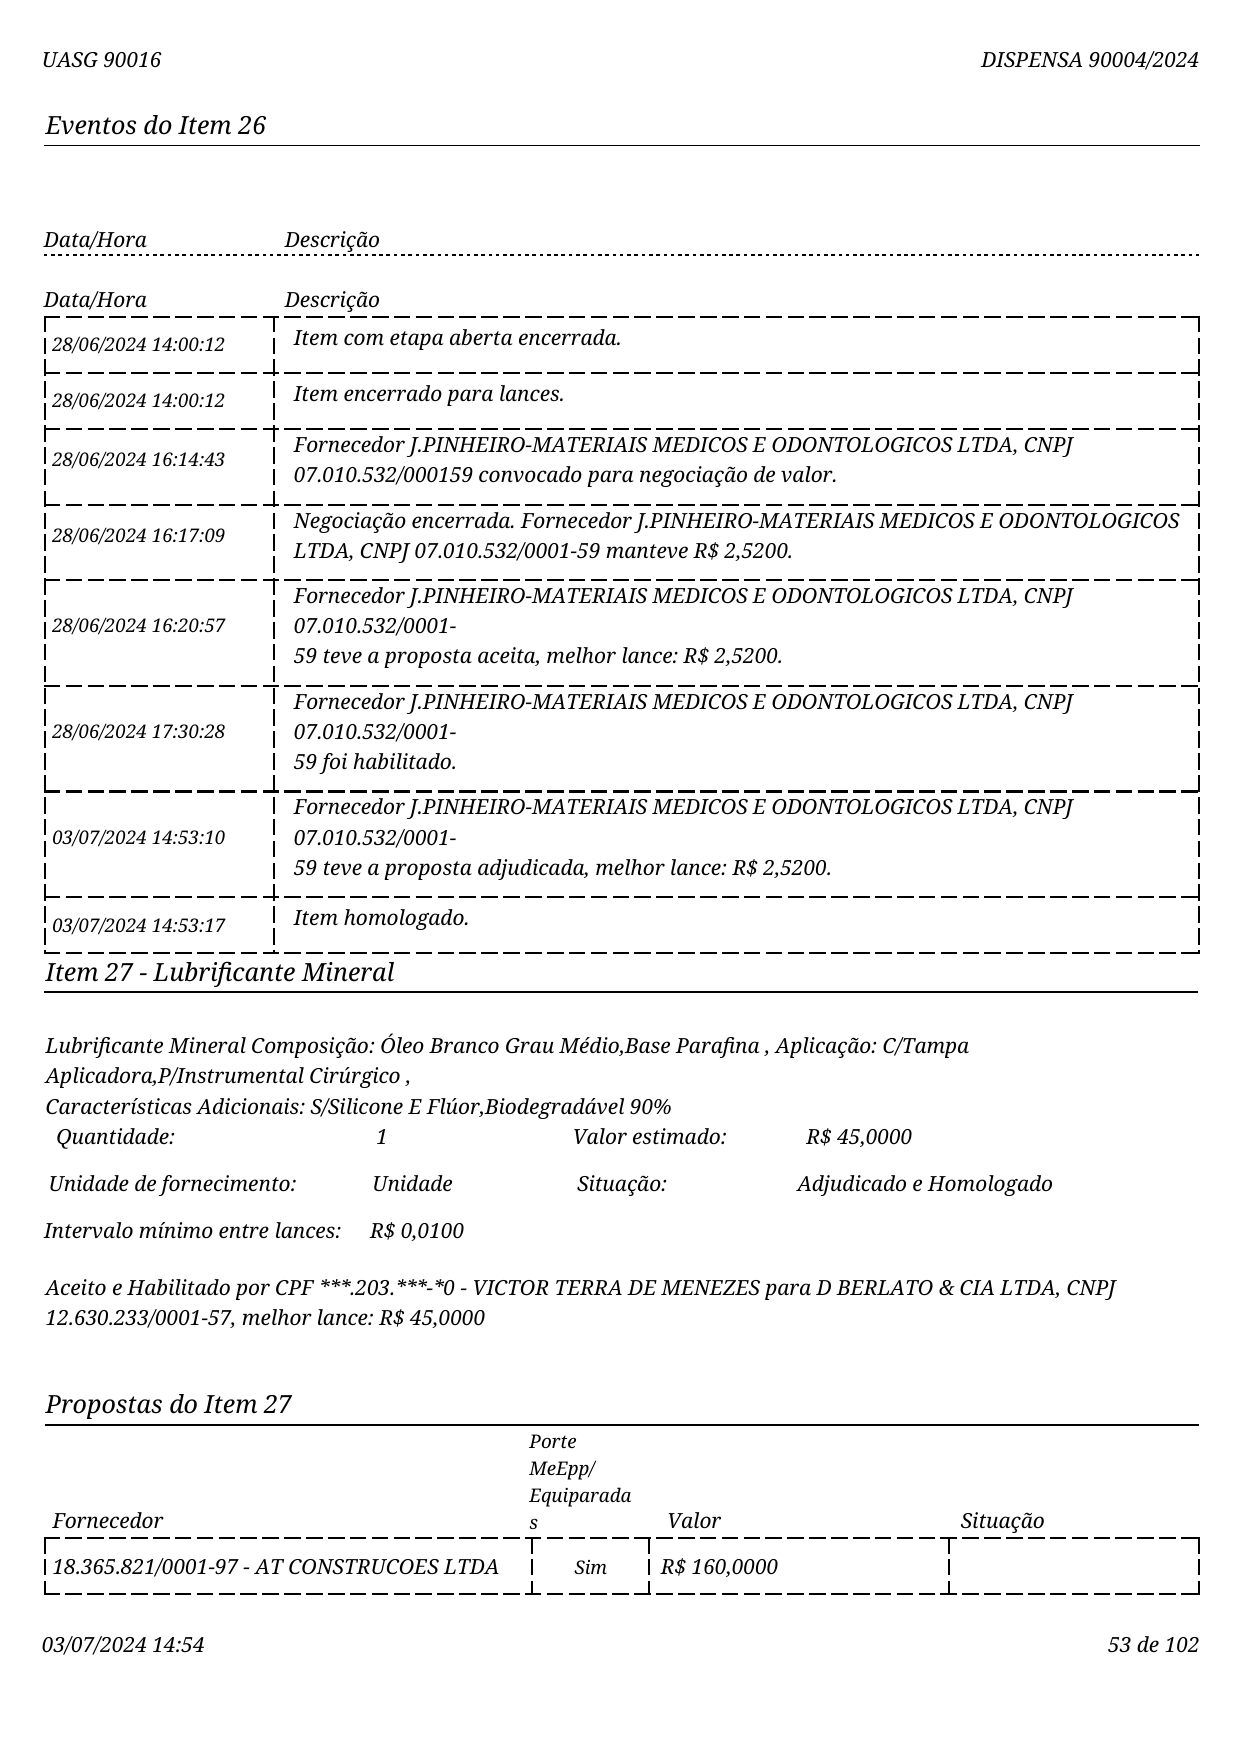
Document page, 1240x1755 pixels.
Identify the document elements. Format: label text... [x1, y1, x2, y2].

table_cell Fornecedor J.PINHEIRO-MATERIAIS MEDICOS E ODONTOLOGICOS LTDA, CNPJ 07.010.532/0001- 59 foi habilitado. [274, 685, 1199, 790]
table_header Fornecedor [45, 1426, 532, 1537]
text Data/Hora Descrição [44, 285, 1202, 314]
table_cell Fornecedor J.PINHEIRO-MATERIAIS MEDICOS E ODONTOLOGICOS LTDA, CNPJ 07.010.532/0001- 59 teve a proposta aceita, melhor lance: R$ 2,5200. [274, 579, 1199, 685]
table_cell 28/06/2024 17:30:28 [45, 685, 274, 790]
table_cell Negociação encerrada. Fornecedor J.PINHEIRO-MATERIAIS MEDICOS E ODONTOLOGICOS LTDA, CNPJ 07.010.532/0001-59 manteve R$ 2,5200. [274, 504, 1199, 579]
table_cell Fornecedor J.PINHEIRO-MATERIAIS MEDICOS E ODONTOLOGICOS LTDA, CNPJ 07.010.532/0001- 59 teve a proposta adjudicada, melhor lance: R$ 2,5200. [274, 790, 1199, 896]
table_cell 28/06/2024 16:20:57 [45, 579, 274, 685]
table_header Valor [649, 1426, 949, 1537]
table_cell Item homologado. [274, 896, 1199, 952]
table_header Porte MeEpp/ Equiparadas [532, 1426, 649, 1537]
table_cell 28/06/2024 16:14:43 [45, 428, 274, 504]
table_cell Item encerrado para lances. [274, 372, 1199, 428]
table_cell Sim [532, 1537, 649, 1593]
text Quantidade: 1 Valor estimado: R$ 45,0000 [44, 1122, 1202, 1151]
text Data/Hora Descrição [44, 225, 1202, 253]
table_cell 28/06/2024 14:00:12 [45, 372, 274, 428]
text Intervalo mínimo entre lances: R$ 0,0100 [44, 1216, 1202, 1244]
table_header 28/06/2024 14:00:12 [45, 316, 274, 372]
text Aceito e Habilitado por CPF ***.203.***-*0 - VICTOR TERRA DE MENEZES para D BERLATO & CIA LTDA, CNPJ 12.630.233/0001-57, melhor lance: R$ 45,0000 [45, 1273, 1202, 1332]
text Eventos do Item 26 [45, 108, 1202, 142]
text Unidade de fornecimento: Unidade Situação: Adjudicado e Homologado [44, 1169, 1202, 1198]
text Item 27 - Lubrificante Mineral [45, 954, 1202, 988]
table_cell 03/07/2024 14:53:17 [45, 896, 274, 952]
table_cell Fornecedor J.PINHEIRO-MATERIAIS MEDICOS E ODONTOLOGICOS LTDA, CNPJ 07.010.532/000159 convocado para negociação de valor. [274, 428, 1199, 504]
text Propostas do Item 27 [45, 1386, 1202, 1420]
table_header Situação [949, 1426, 1199, 1537]
table_header Item com etapa aberta encerrada. [274, 316, 1199, 372]
table_cell [949, 1537, 1199, 1593]
text Lubrificante Mineral Composição: Óleo Branco Grau Médio,Base Parafina , Aplicação: C/Tampa Aplicadora,P/Instrumental Cirúrgico , [45, 1032, 1202, 1090]
table_cell 03/07/2024 14:53:10 [45, 790, 274, 896]
table_cell 28/06/2024 16:17:09 [45, 504, 274, 579]
text Características Adicionais: S/Silicone E Flúor,Biodegradável 90% [45, 1092, 1202, 1121]
table_cell 18.365.821/0001-97 - AT CONSTRUCOES LTDA [45, 1537, 532, 1593]
table_cell R$ 160,0000 [649, 1537, 949, 1593]
